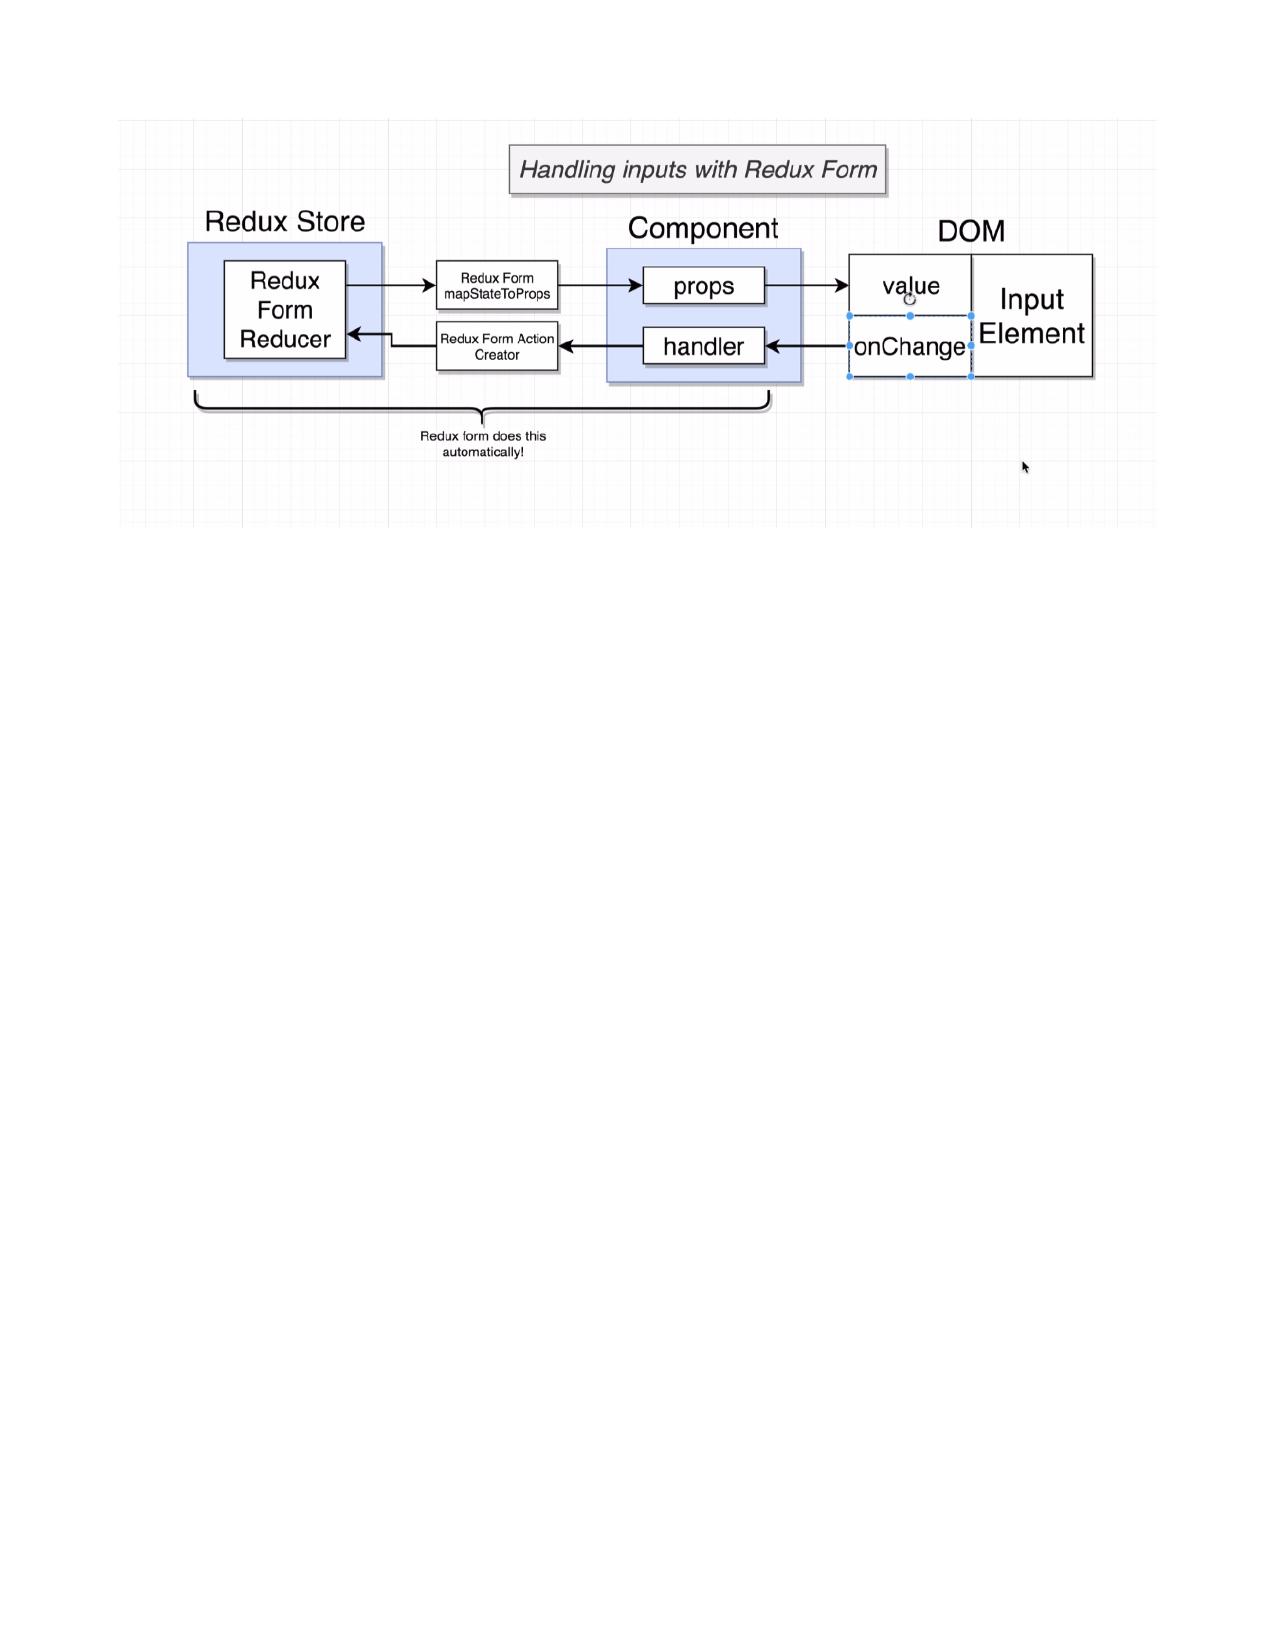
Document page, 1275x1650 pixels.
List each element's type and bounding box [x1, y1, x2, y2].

picture [118, 118, 1157, 528]
